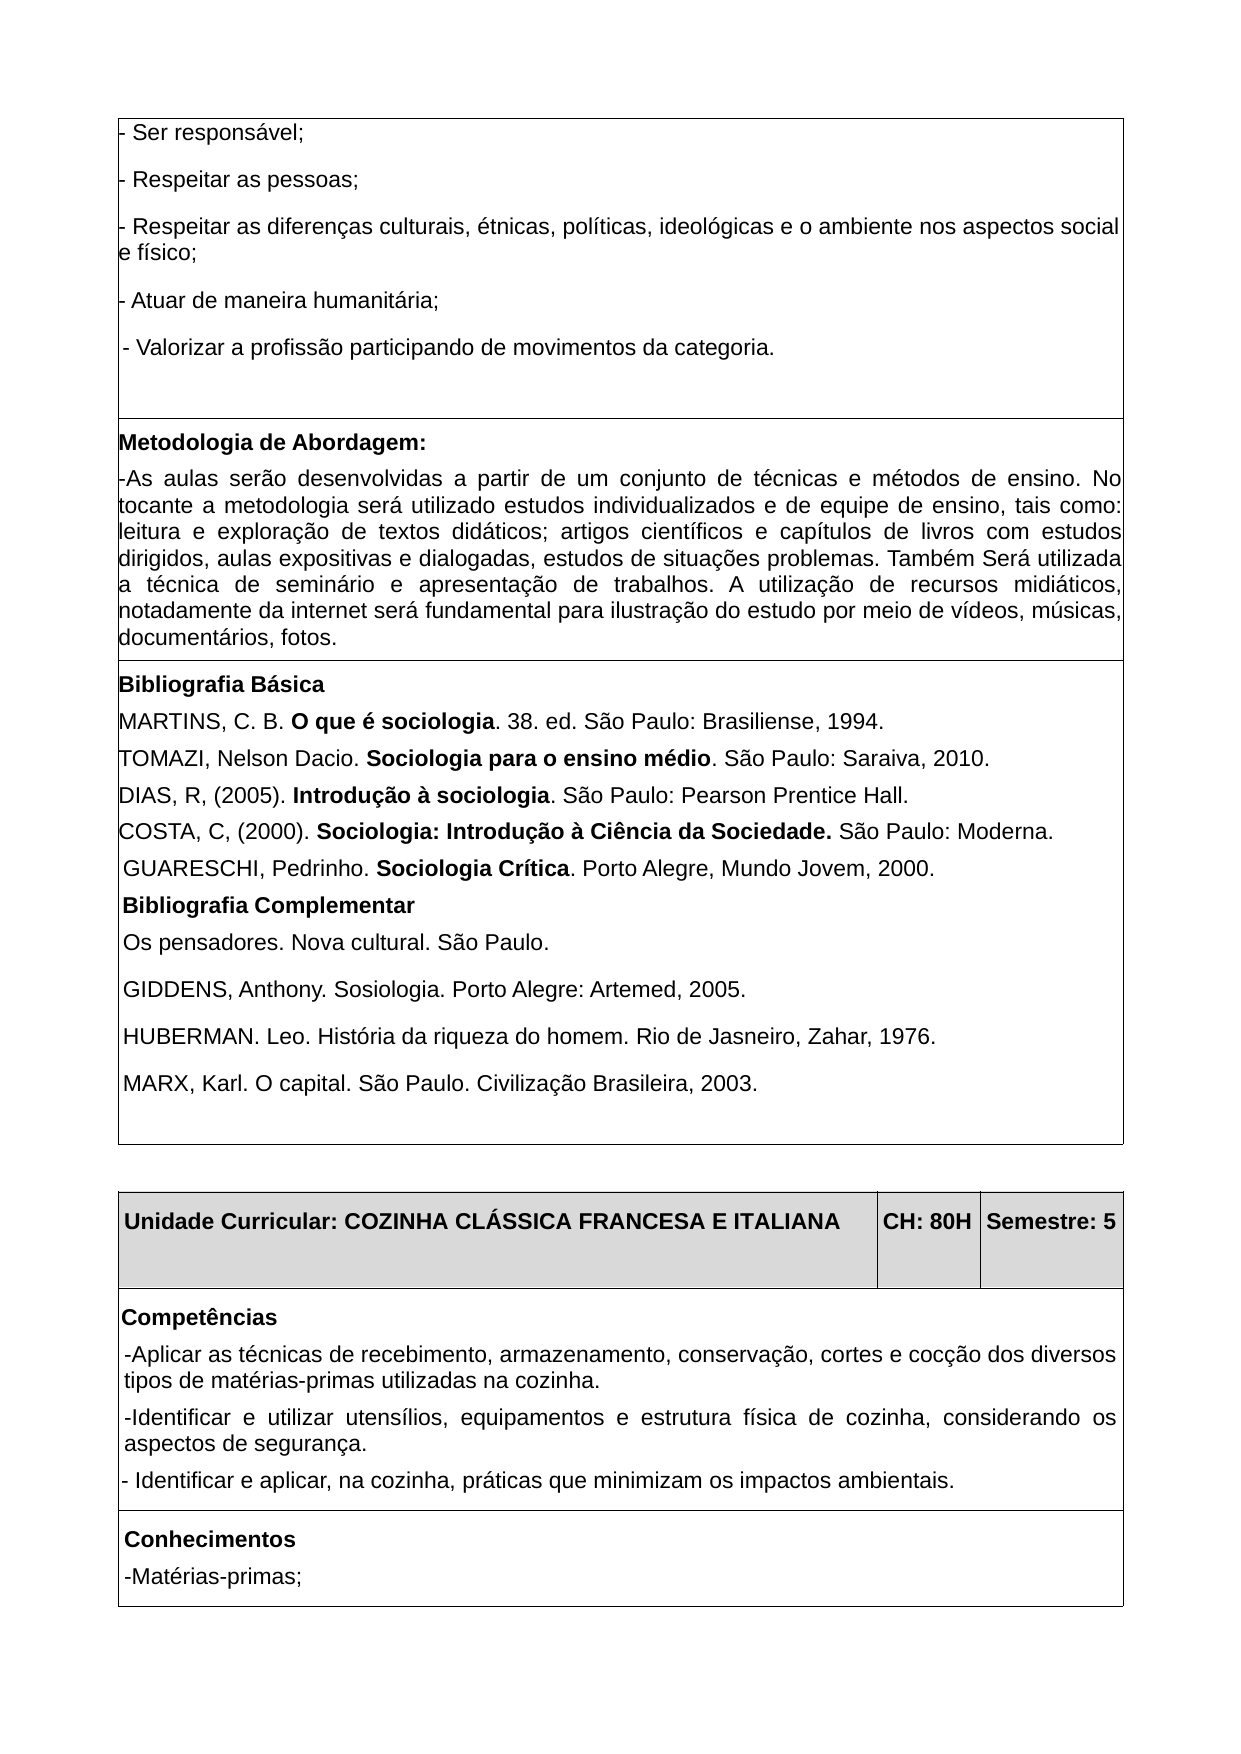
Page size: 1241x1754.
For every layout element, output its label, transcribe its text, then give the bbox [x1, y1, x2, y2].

table_header Semestre: 5 [981, 1193, 1123, 1287]
table_cell - Ser responsável; - Respeitar as pessoas; - Respeitar as diferenças culturais, étnicas, políticas, ideológicas e o ambiente nos aspectos social e físico; - Atuar de maneira humanitária; - Valorizar a profissão participando de movimentos da categoria. [119, 119, 1123, 418]
table_header Unidade Curricular: COZINHA CLÁSSICA FRANCESA E ITALIANA [119, 1193, 877, 1287]
table_cell Conhecimentos -Matérias-primas; [119, 1511, 1123, 1606]
table_header CH: 80H [878, 1193, 980, 1287]
table_cell Bibliografia Básica MARTINS, C. B. O que é sociologia. 38. ed. São Paulo: Brasiliense, 1994. TOMAZI, Nelson Dacio. Sociologia para o ensino médio. São Paulo: Saraiva, 2010. DIAS, R, (2005). Introdução à sociologia. São Paulo: Pearson Prentice Hall. COSTA, C, (2000). Sociologia: Introdução à Ciência da Sociedade. São Paulo: Moderna. GUARESCHI, Pedrinho. Sociologia Crítica. Porto Alegre, Mundo Jovem, 2000. Bibliografia Complementar Os pensadores. Nova cultural. São Paulo. GIDDENS, Anthony. Sosiologia. Porto Alegre: Artemed, 2005. HUBERMAN. Leo. História da riqueza do homem. Rio de Jasneiro, Zahar, 1976. MARX, Karl. O capital. São Paulo. Civilização Brasileira, 2003. [119, 661, 1123, 1144]
table_cell Competências -Aplicar as técnicas de recebimento, armazenamento, conservação, cortes e cocção dos diversos tipos de matérias-primas utilizadas na cozinha. -Identificar e utilizar utensílios, equipamentos e estrutura física de cozinha, considerando os aspectos de segurança. - Identificar e aplicar, na cozinha, práticas que minimizam os impactos ambientais. [119, 1289, 1123, 1509]
table_cell Metodologia de Abordagem: -As aulas serão desenvolvidas a partir de um conjunto de técnicas e métodos de ensino. No tocante a metodologia será utilizado estudos individualizados e de equipe de ensino, tais como: leitura e exploração de textos didáticos; artigos científicos e capítulos de livros com estudos dirigidos, aulas expositivas e dialogadas, estudos de situações problemas. Também Será utilizada a técnica de seminário e apresentação de trabalhos. A utilização de recursos midiáticos, notadamente da internet será fundamental para ilustração do estudo por meio de vídeos, músicas, documentários, fotos. [119, 419, 1123, 660]
